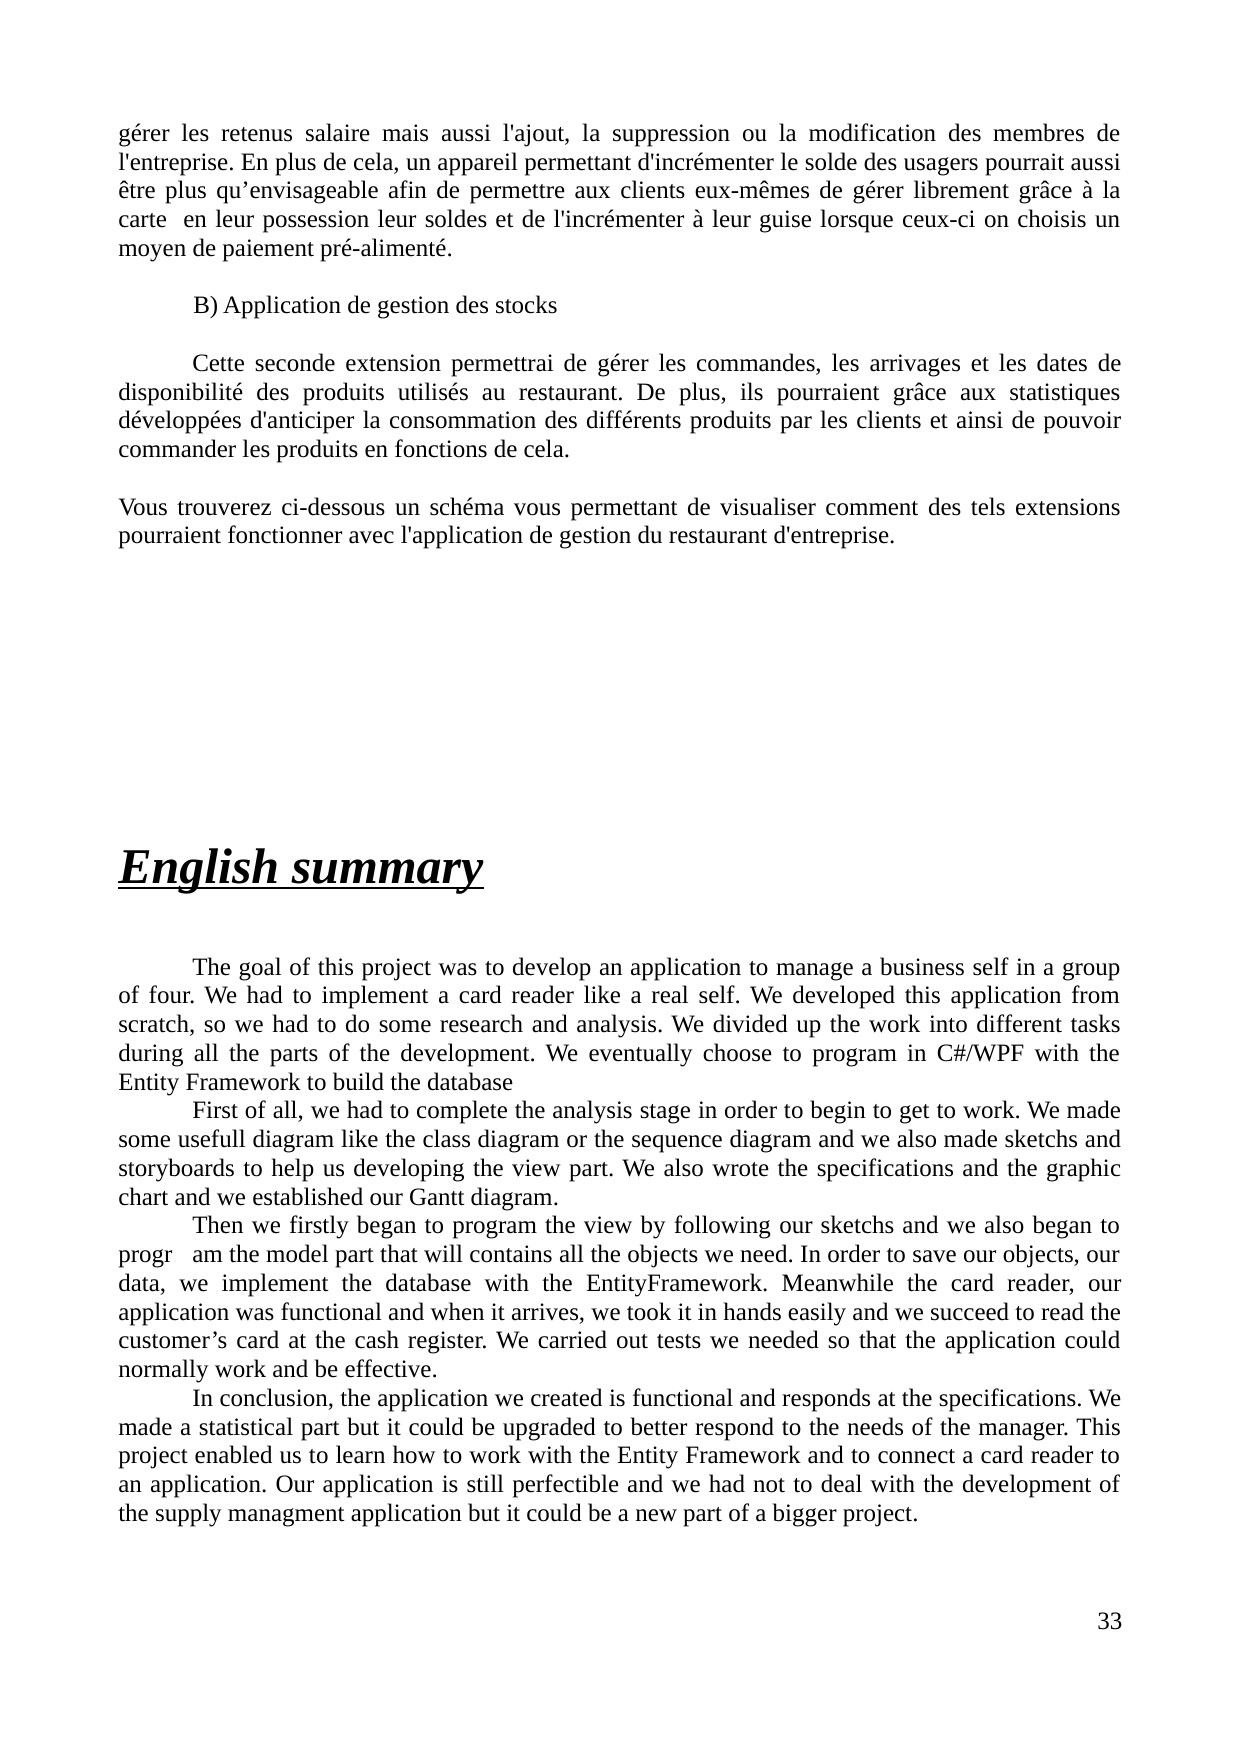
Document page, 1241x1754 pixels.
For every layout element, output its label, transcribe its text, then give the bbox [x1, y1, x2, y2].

text First of all, we had to complete the analysis stage in order to begin to get to work. We made some usefull diagram like the class diagram or the sequence diagram and we also made sketchs and storyboards to help us developing the view part. We also wrote the specifications and the graphic chart and we established our Gantt diagram. [118, 1096, 1122, 1211]
text In conclusion, the application we created is functional and responds at the specifications. We made a statistical part but it could be upgraded to better respond to the needs of the manager. This project enabled us to learn how to work with the Entity Framework and to connect a card reader to an application. Our application is still perfectible and we had not to deal with the development of the supply managment application but it could be a new part of a bigger project. [118, 1383, 1122, 1527]
list B) Application de gestion des stocks [156, 291, 1122, 319]
text gérer les retenus salaire mais aussi l'ajout, la suppression ou la modification des membres de l'entreprise. En plus de cela, un appareil permettant d'incrémenter le solde des usagers pourrait aussi être plus qu’envisageable afin de permettre aux clients eux-mêmes de gérer librement grâce à la carte en leur possession leur soldes et de l'incrémenter à leur guise lorsque ceux-ci on choisis un moyen de paiement pré-alimenté. [118, 118, 1122, 262]
text Cette seconde extension permettrai de gérer les commandes, les arrivages et les dates de disponibilité des produits utilisés au restaurant. De plus, ils pourraient grâce aux statistiques développées d'anticiper la consommation des différents produits par les clients et ainsi de pouvoir commander les produits en fonctions de cela. [118, 348, 1122, 463]
text Then we firstly began to program the view by following our sketchs and we also began to progr am the model part that will contains all the objects we need. In order to save our objects, our data, we implement the database with the EntityFramework. Meanwhile the card reader, our application was functional and when it arrives, we took it in hands easily and we succeed to read the customer’s card at the cash register. We carried out tests we needed so that the application could normally work and be effective. [118, 1211, 1122, 1383]
text The goal of this project was to develop an application to manage a business self in a group of four. We had to implement a card reader like a real self. We developed this application from scratch, so we had to do some research and analysis. We divided up the work into different tasks during all the parts of the development. We eventually choose to program in C#/WPF with the Entity Framework to build the database [118, 952, 1122, 1096]
text English summary [118, 837, 1122, 894]
text Vous trouverez ci-dessous un schéma vous permettant de visualiser comment des tels extensions pourraient fonctionner avec l'application de gestion du restaurant d'entreprise. [118, 492, 1122, 549]
